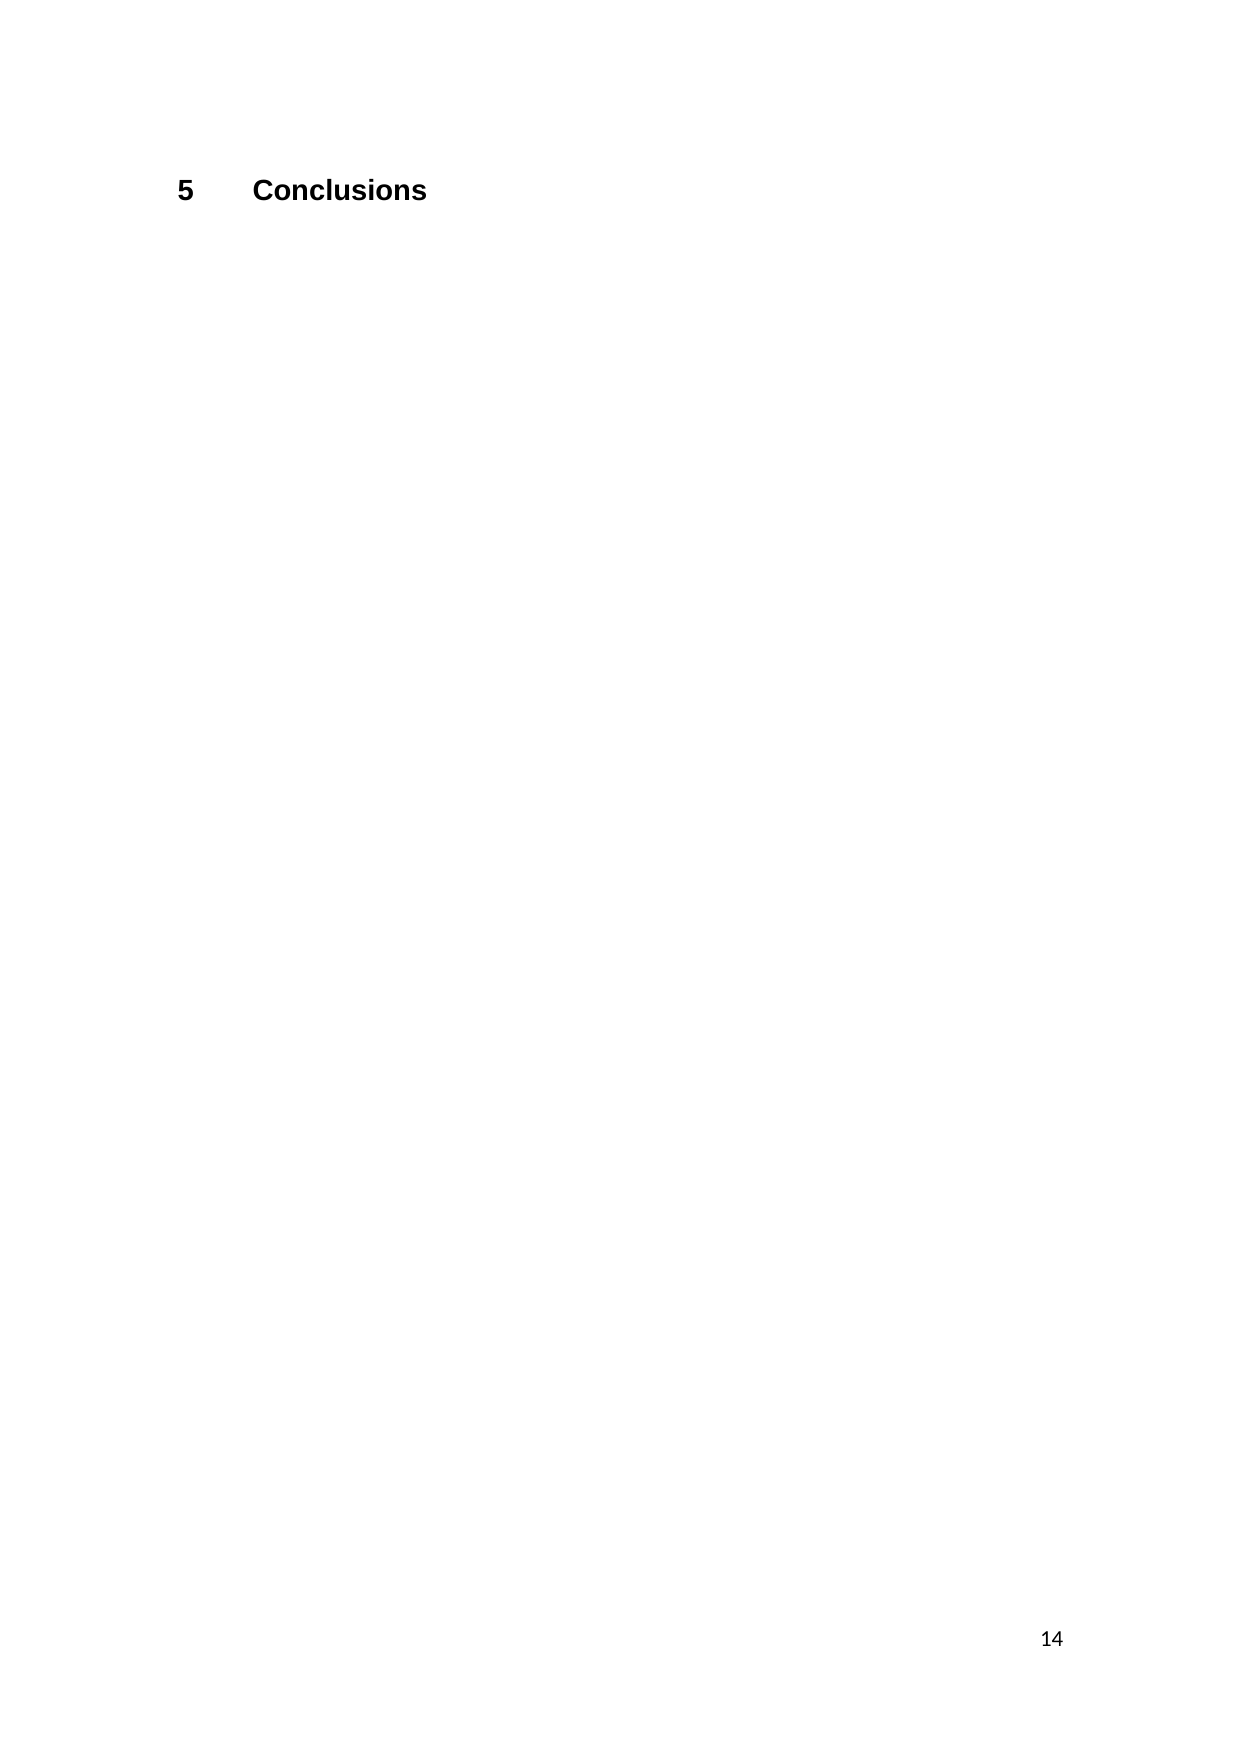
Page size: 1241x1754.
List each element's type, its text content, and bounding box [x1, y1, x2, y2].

subtitle Conclusions [177, 173, 1063, 206]
